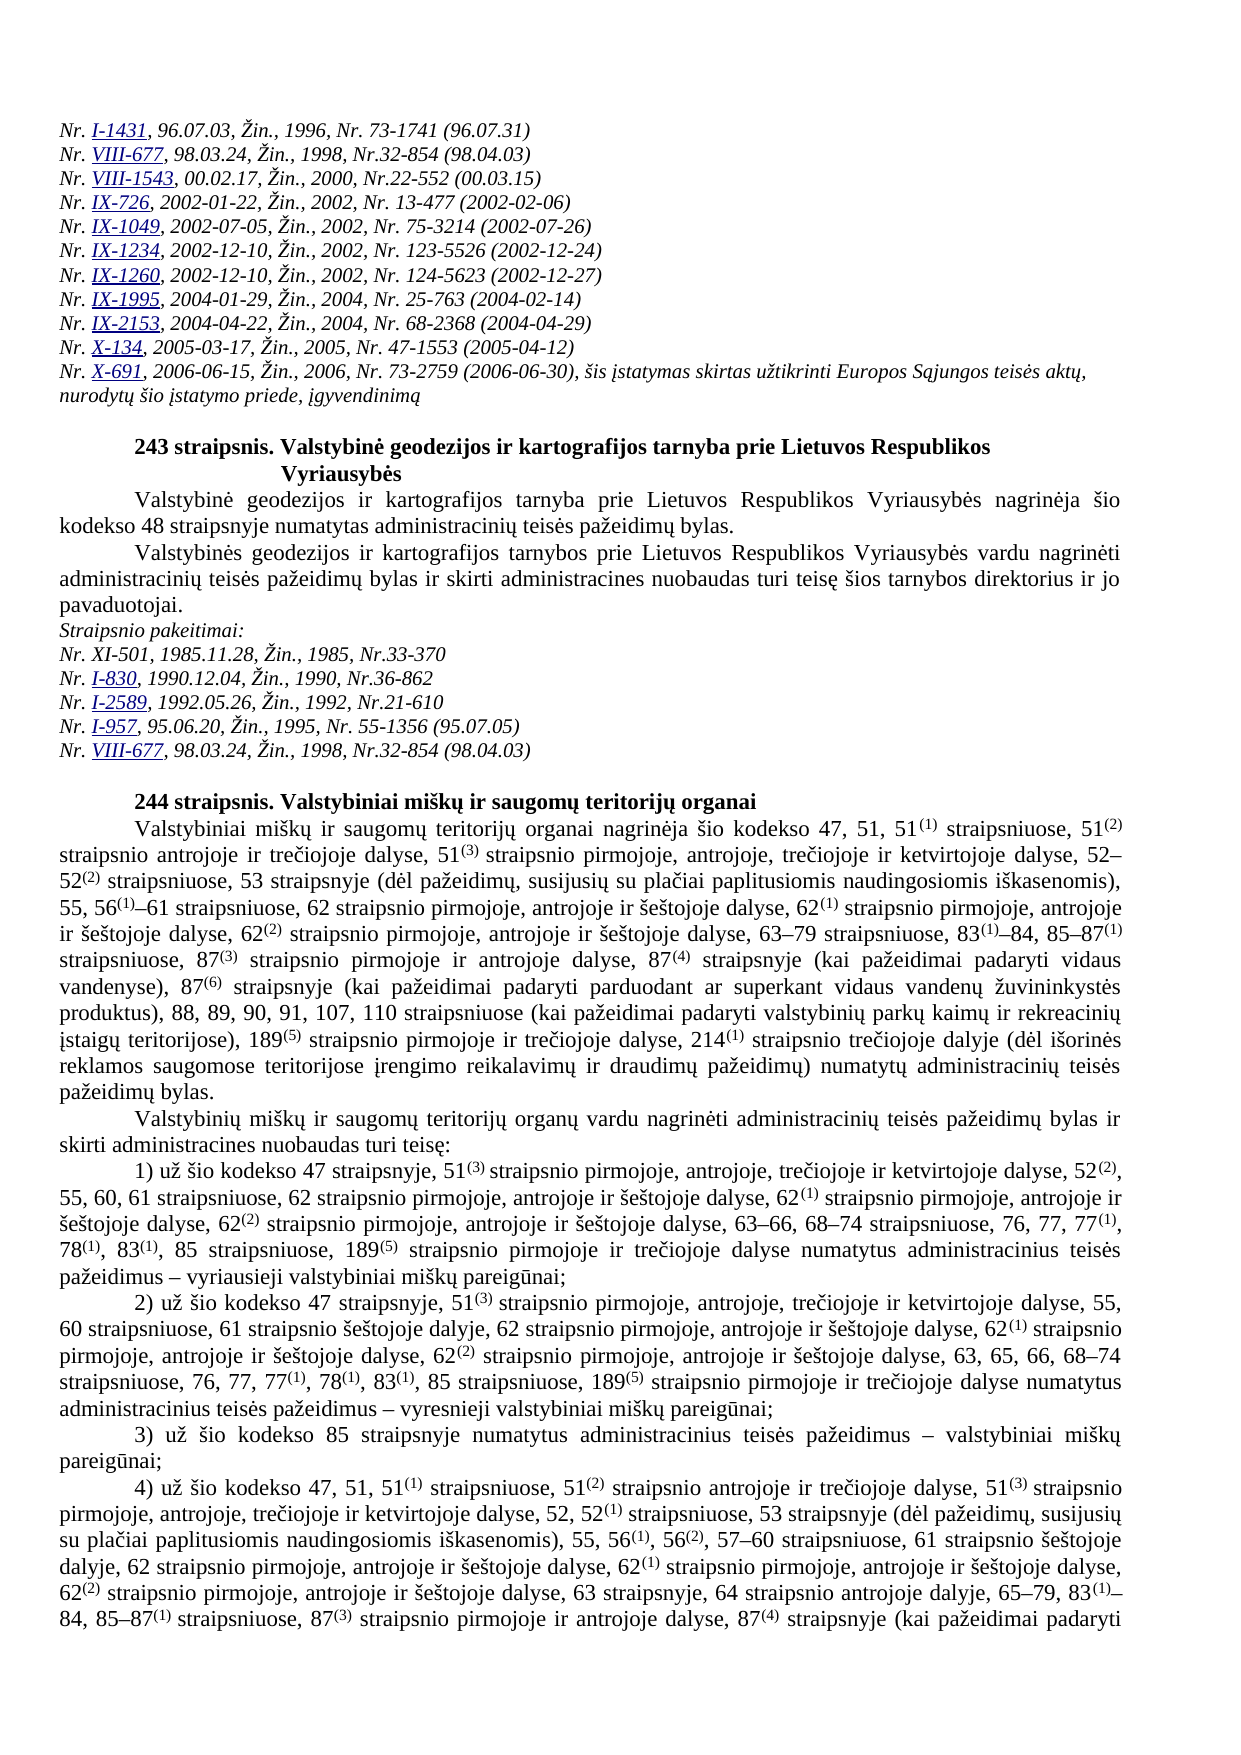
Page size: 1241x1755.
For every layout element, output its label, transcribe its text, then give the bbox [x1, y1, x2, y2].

text 4) už šio kodekso 47, 51, 51(1) straipsniuose, 51(2) straipsnio antrojoje ir trečiojoje dalyse, 51(3) straipsnio pirmojoje, antrojoje, trečiojoje ir ketvirtojoje dalyse, 52, 52(1) straipsniuose, 53 straipsnyje (dėl pažeidimų, susijusių su plačiai paplitusiomis naudingosiomis iškasenomis), 55, 56(1), 56(2), 57–60 straipsniuose, 61 straipsnio šeštojoje dalyje, 62 straipsnio pirmojoje, antrojoje ir šeštojoje dalyse, 62(1) straipsnio pirmojoje, antrojoje ir šeštojoje dalyse, 62(2) straipsnio pirmojoje, antrojoje ir šeštojoje dalyse, 63 straipsnyje, 64 straipsnio antrojoje dalyje, 65–79, 83(1)–84, 85–87(1) straipsniuose, 87(3) straipsnio pirmojoje ir antrojoje dalyse, 87(4) straipsnyje (kai pažeidimai padaryti [59, 1474, 1122, 1632]
text Nr. IX-1995, 2004-01-29, Žin., 2004, Nr. 25-763 (2004-02-14) [59, 287, 1122, 311]
text Straipsnio pakeitimai: [59, 618, 1122, 642]
text Valstybiniai miškų ir saugomų teritorijų organai nagrinėja šio kodekso 47, 51, 51(1) straipsniuose, 51(2) straipsnio antrojoje ir trečiojoje dalyse, 51(3) straipsnio pirmojoje, antrojoje, trečiojoje ir ketvirtojoje dalyse, 52–52(2) straipsniuose, 53 straipsnyje (dėl pažeidimų, susijusių su plačiai paplitusiomis naudingosiomis iškasenomis), 55, 56(1)–61 straipsniuose, 62 straipsnio pirmojoje, antrojoje ir šeštojoje dalyse, 62(1) straipsnio pirmojoje, antrojoje ir šeštojoje dalyse, 62(2) straipsnio pirmojoje, antrojoje ir šeštojoje dalyse, 63–79 straipsniuose, 83(1)–84, 85–87(1) straipsniuose, 87(3) straipsnio pirmojoje ir antrojoje dalyse, 87(4) straipsnyje (kai pažeidimai padaryti vidaus vandenyse), 87(6) straipsnyje (kai pažeidimai padaryti parduodant ar superkant vidaus vandenų žuvininkystės produktus), 88, 89, 90, 91, 107, 110 straipsniuose (kai pažeidimai padaryti valstybinių parkų kaimų ir rekreacinių įstaigų teritorijose), 189(5) straipsnio pirmojoje ir trečiojoje dalyse, 214(1) straipsnio trečiojoje dalyje (dėl išorinės reklamos saugomose teritorijose įrengimo reikalavimų ir draudimų pažeidimų) numatytų administracinių teisės pažeidimų bylas. [59, 815, 1122, 1105]
text Nr. XI-501, 1985.11.28, Žin., 1985, Nr.33-370 [59, 642, 1122, 666]
text 243 straipsnis. Valstybinė geodezijos ir kartografijos tarnyba prie Lietuvos Respublikos [134, 433, 1122, 459]
text Vyriausybės [281, 459, 1122, 486]
text Nr. IX-1260, 2002-12-10, Žin., 2002, Nr. 124-5623 (2002-12-27) [59, 262, 1122, 287]
text 3) už šio kodekso 85 straipsnyje numatytus administracinius teisės pažeidimus – valstybiniai miškų pareigūnai; [59, 1421, 1122, 1474]
text Valstybinės geodezijos ir kartografijos tarnybos prie Lietuvos Respublikos Vyriausybės vardu nagrinėti administracinių teisės pažeidimų bylas ir skirti administracines nuobaudas turi teisę šios tarnybos direktorius ir jo pavaduotojai. [59, 539, 1122, 618]
text 1) už šio kodekso 47 straipsnyje, 51(3) straipsnio pirmojoje, antrojoje, trečiojoje ir ketvirtojoje dalyse, 52(2), 55, 60, 61 straipsniuose, 62 straipsnio pirmojoje, antrojoje ir šeštojoje dalyse, 62(1) straipsnio pirmojoje, antrojoje ir šeštojoje dalyse, 62(2) straipsnio pirmojoje, antrojoje ir šeštojoje dalyse, 63–66, 68–74 straipsniuose, 76, 77, 77(1), 78(1), 83(1), 85 straipsniuose, 189(5) straipsnio pirmojoje ir trečiojoje dalyse numatytus administracinius teisės pažeidimus – vyriausieji valstybiniai miškų pareigūnai; [59, 1157, 1122, 1289]
text Valstybinių miškų ir saugomų teritorijų organų vardu nagrinėti administracinių teisės pažeidimų bylas ir skirti administracines nuobaudas turi teisę: [59, 1105, 1122, 1157]
text Nr. I-2589, 1992.05.26, Žin., 1992, Nr.21-610 [59, 690, 1122, 714]
text Nr. I-957, 95.06.20, Žin., 1995, Nr. 55-1356 (95.07.05) [59, 714, 1122, 738]
text Nr. IX-1049, 2002-07-05, Žin., 2002, Nr. 75-3214 (2002-07-26) [59, 214, 1122, 238]
text Nr. VIII-677, 98.03.24, Žin., 1998, Nr.32-854 (98.04.03) [59, 142, 1122, 166]
text Valstybinė geodezijos ir kartografijos tarnyba prie Lietuvos Respublikos Vyriausybės nagrinėja šio kodekso 48 straipsnyje numatytas administracinių teisės pažeidimų bylas. [59, 486, 1122, 539]
text 2) už šio kodekso 47 straipsnyje, 51(3) straipsnio pirmojoje, antrojoje, trečiojoje ir ketvirtojoje dalyse, 55, 60 straipsniuose, 61 straipsnio šeštojoje dalyje, 62 straipsnio pirmojoje, antrojoje ir šeštojoje dalyse, 62(1) straipsnio pirmojoje, antrojoje ir šeštojoje dalyse, 62(2) straipsnio pirmojoje, antrojoje ir šeštojoje dalyse, 63, 65, 66, 68–74 straipsniuose, 76, 77, 77(1), 78(1), 83(1), 85 straipsniuose, 189(5) straipsnio pirmojoje ir trečiojoje dalyse numatytus administracinius teisės pažeidimus – vyresnieji valstybiniai miškų pareigūnai; [59, 1289, 1122, 1421]
text Nr. I-1431, 96.07.03, Žin., 1996, Nr. 73-1741 (96.07.31) [59, 118, 1122, 142]
text Nr. IX-1234, 2002-12-10, Žin., 2002, Nr. 123-5526 (2002-12-24) [59, 238, 1122, 262]
text Nr. VIII-677, 98.03.24, Žin., 1998, Nr.32-854 (98.04.03) [59, 738, 1122, 762]
text Nr. IX-726, 2002-01-22, Žin., 2002, Nr. 13-477 (2002-02-06) [59, 190, 1122, 214]
text 244 straipsnis. Valstybiniai miškų ir saugomų teritorijų organai [59, 788, 1122, 815]
text Nr. X-134, 2005-03-17, Žin., 2005, Nr. 47-1553 (2005-04-12) [59, 335, 1122, 359]
text Nr. VIII-1543, 00.02.17, Žin., 2000, Nr.22-552 (00.03.15) [59, 166, 1122, 190]
text Nr. X-691, 2006-06-15, Žin., 2006, Nr. 73-2759 (2006-06-30), šis įstatymas skirtas užtikrinti Europos Sąjungos teisės aktų, nurodytų šio įstatymo priede, įgyvendinimą [59, 359, 1122, 407]
text Nr. IX-2153, 2004-04-22, Žin., 2004, Nr. 68-2368 (2004-04-29) [59, 311, 1122, 335]
text Nr. I-830, 1990.12.04, Žin., 1990, Nr.36-862 [59, 666, 1122, 690]
